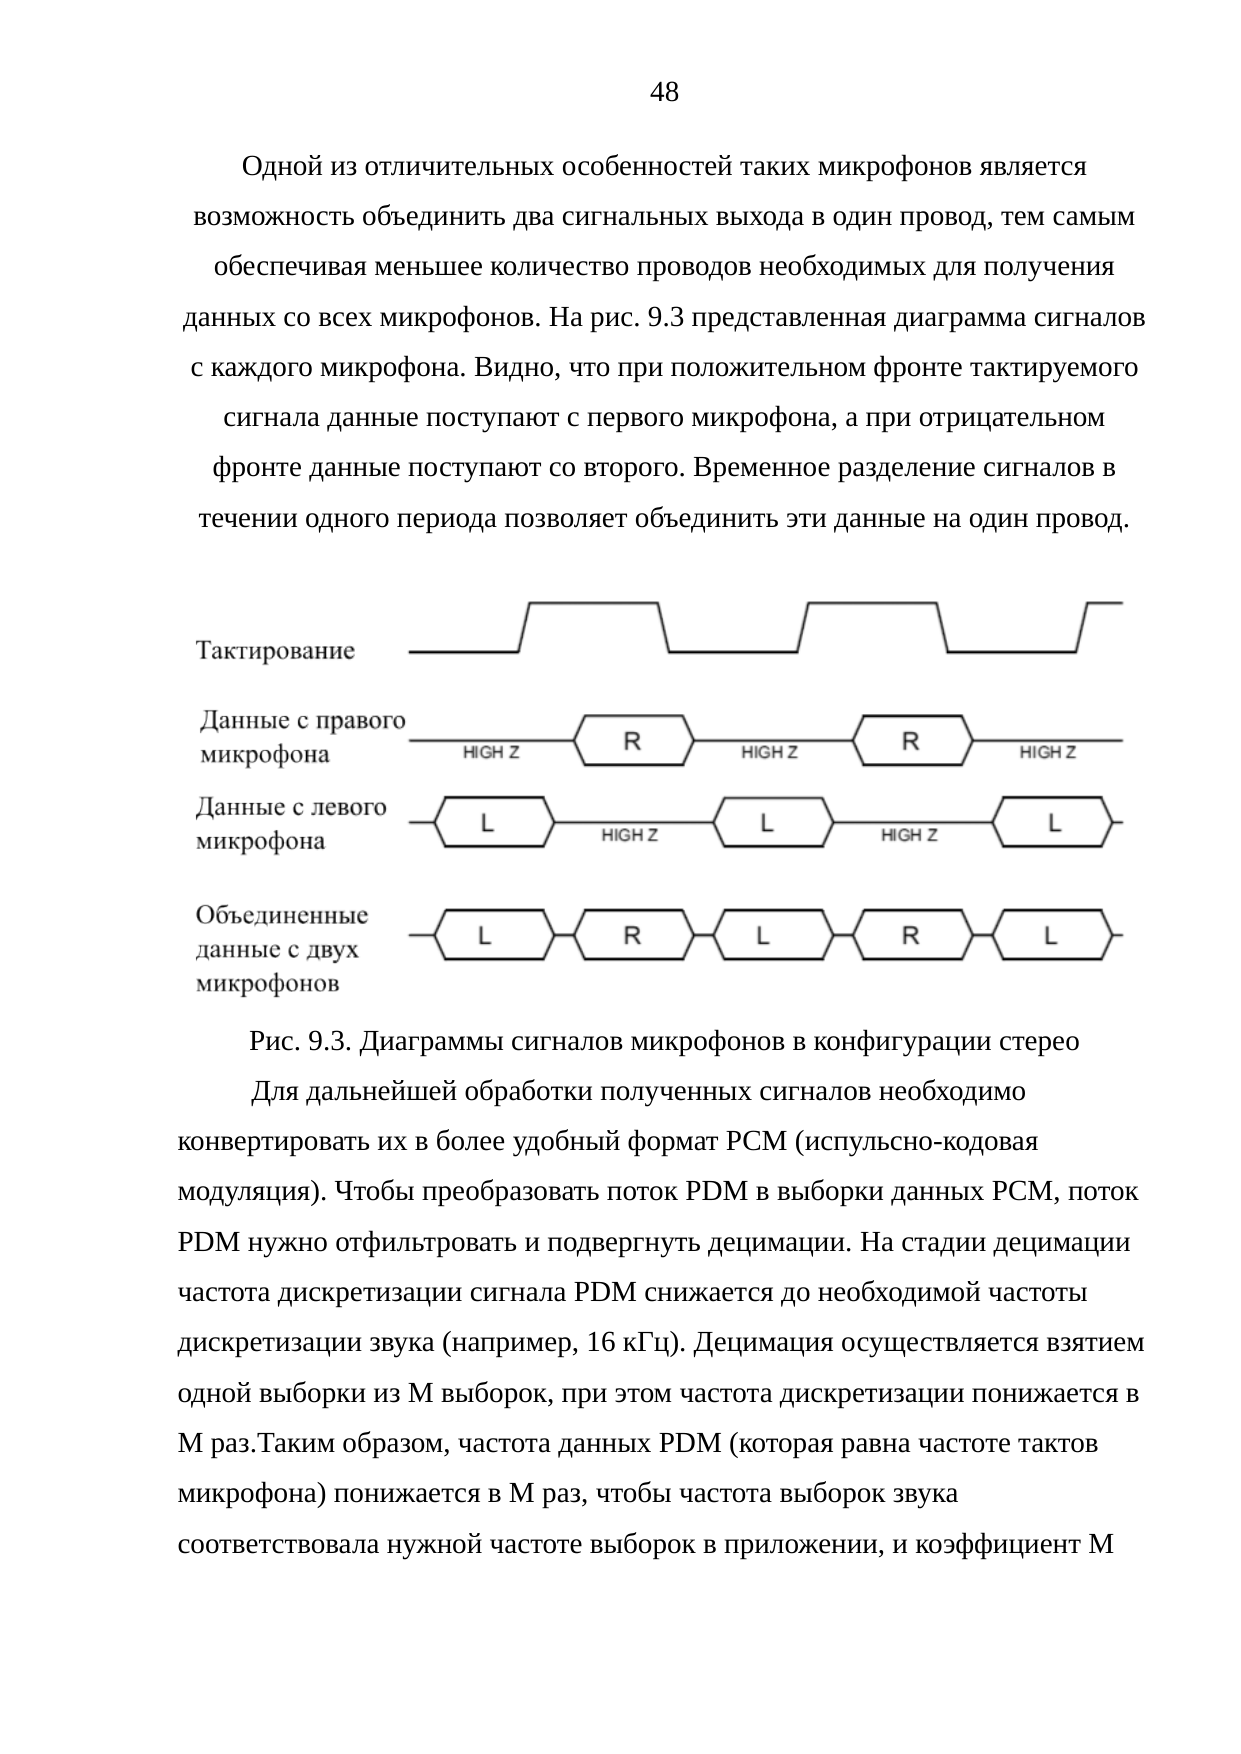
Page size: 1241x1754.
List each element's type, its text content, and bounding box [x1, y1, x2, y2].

text Одной из отличительных особенностей таких микрофонов является возможность объединить два сигнальных выхода в один провод, тем самым обеспечивая меньшее количество проводов необходимых для получения данных со всех микрофонов. На рис. 9.3 представленная диаграмма сигналов с каждого микрофона. Видно, что при положительном фронте тактируемого сигнала данные поступают с первого микрофона, а при отрицательном фронте данные поступают со второго. Временное разделение сигналов в течении одного периода позволяет объединить эти данные на один провод. [177, 148, 1152, 561]
text Для дальнейшей обработки полученных сигналов необходимо конвертировать их в более удобный формат PCM (испульсно-кодовая модуляция). Чтобы преобразовать поток PDM в выборки данных PCM, поток PDM нужно отфильтровать и подвергнуть децимации. На стадии децимации частота дискретизации сигнала PDM снижается до необходимой частоты дискретизации звука (например, 16 кГц). Децимация осуществляется взятием одной выборки из M выборок, при этом частота дискретизации понижается в M раз.Таким образом, частота данных PDM (которая равна частоте тактов микрофона) понижается в M раз, чтобы частота выборок звука соответствовала нужной частоте выборок в приложении, и коэффициент M [177, 1073, 1152, 1559]
text Рис. 9.3. Диаграммы сигналов микрофонов в конфигурации стерео [177, 1023, 1152, 1056]
picture [177, 561, 1152, 1023]
